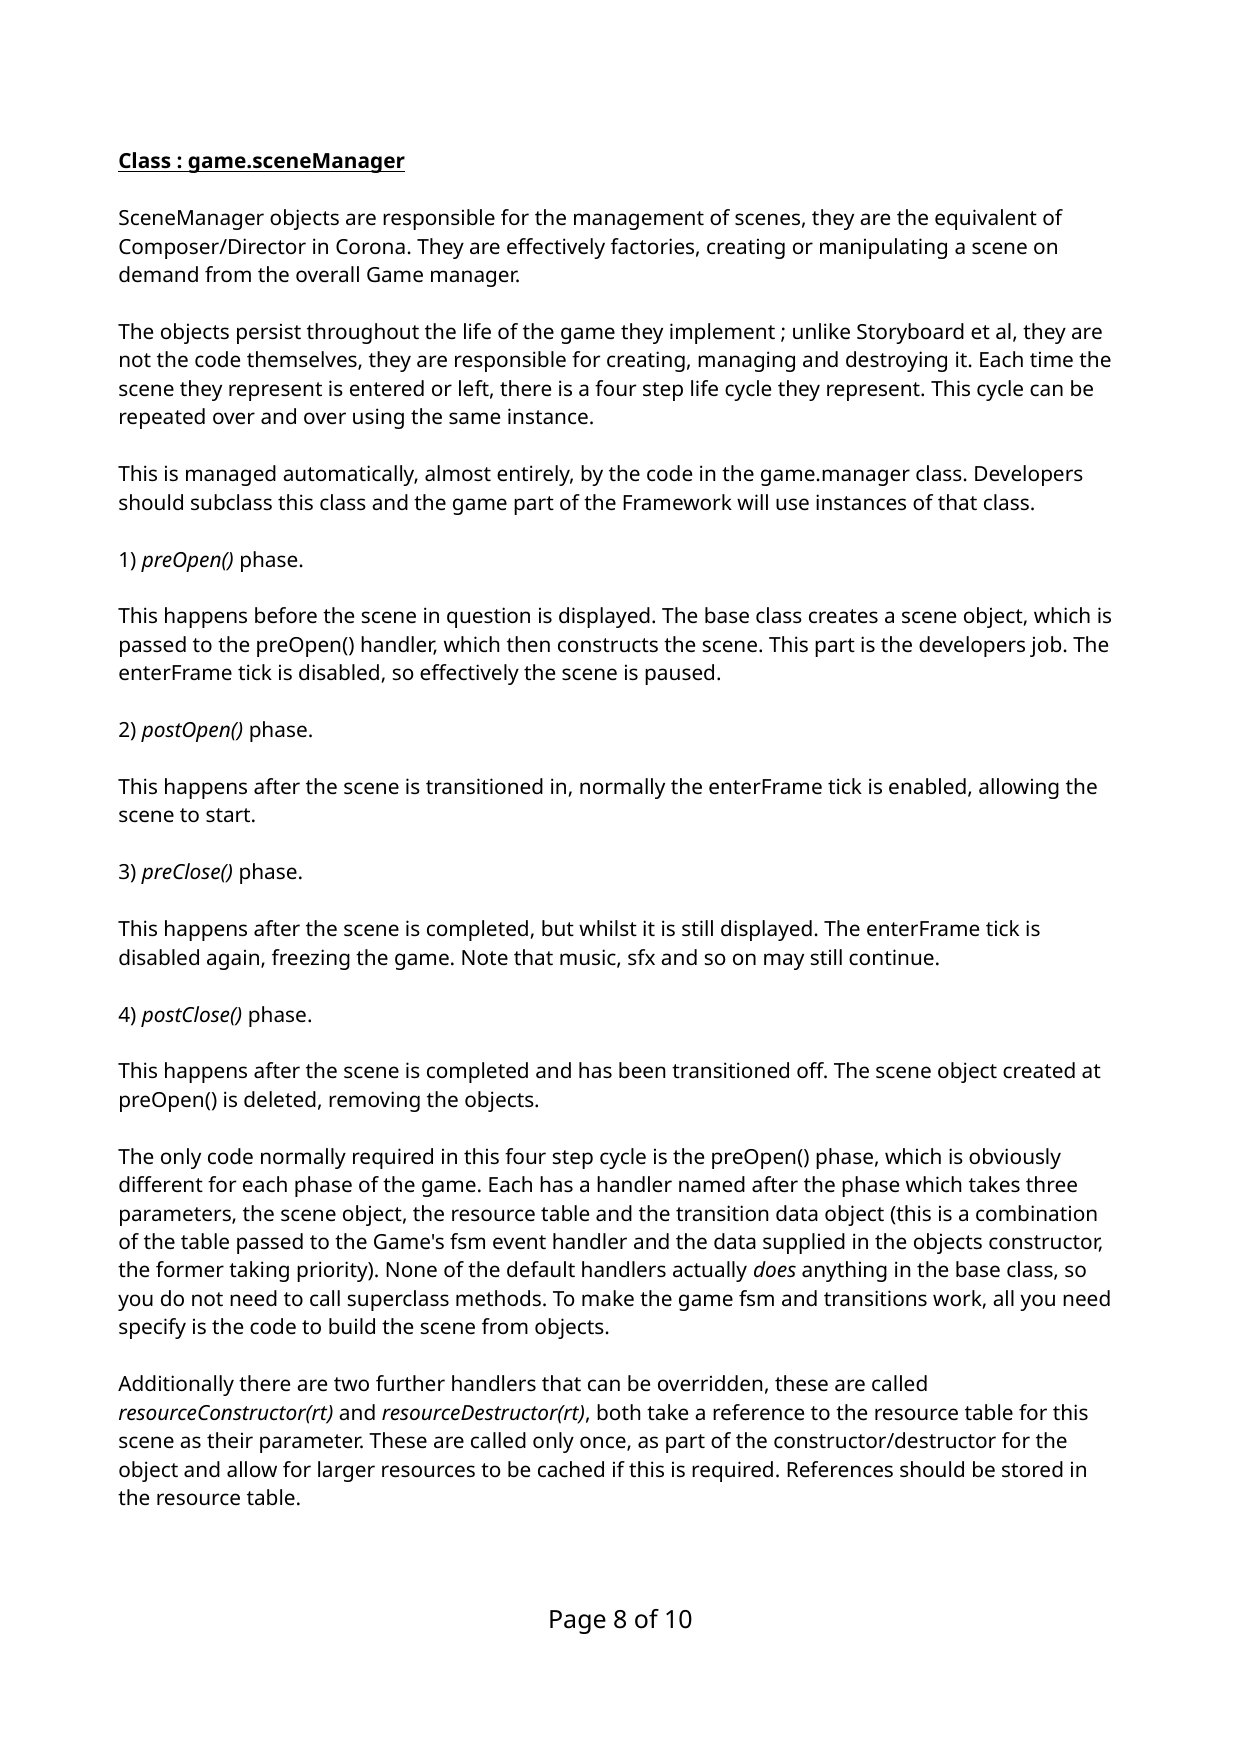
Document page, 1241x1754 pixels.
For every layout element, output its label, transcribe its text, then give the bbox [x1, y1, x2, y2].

text The objects persist throughout the life of the game they implement ; unlike Storyboard et al, they are not the code themselves, they are responsible for creating, managing and destroying it. Each time the scene they represent is entered or left, there is a four step life cycle they represent. This cycle can be repeated over and over using the same instance. [118, 317, 1122, 431]
text This happens after the scene is completed and has been transitioned off. The scene object created at preOpen() is deleted, removing the objects. [118, 1057, 1122, 1113]
text 2) postOpen() phase. [118, 715, 1122, 744]
text Class : game.sceneManager [118, 147, 1122, 175]
text Additionally there are two further handlers that can be overridden, these are called resourceConstructor(rt) and resourceDestructor(rt), both take a reference to the resource table for this scene as their parameter. These are called only once, as part of the constructor/destructor for the object and allow for larger resources to be cached if this is required. References should be stored in the resource table. [118, 1369, 1122, 1512]
text The only code normally required in this four step cycle is the preOpen() phase, which is obviously different for each phase of the game. Each has a handler named after the phase which takes three parameters, the scene object, the resource table and the transition data object (this is a combination of the table passed to the Game's fsm event handler and the data supplied in the objects constructor, the former taking priority). None of the default handlers actually does anything in the base class, so you do not need to call superclass methods. To make the game fsm and transitions work, all you need specify is the code to build the scene from objects. [118, 1142, 1122, 1341]
text This is managed automatically, almost entirely, by the code in the game.manager class. Developers should subclass this class and the game part of the Framework will use instances of that class. [118, 459, 1122, 516]
text 1) preOpen() phase. [118, 545, 1122, 573]
text SceneManager objects are responsible for the management of scenes, they are the equivalent of Composer/Director in Corona. They are effectively factories, creating or manipulating a scene on demand from the overall Game manager. [118, 203, 1122, 289]
text This happens before the scene in question is displayed. The base class creates a scene object, which is passed to the preOpen() handler, which then constructs the scene. This part is the developers job. The enterFrame tick is disabled, so effectively the scene is paused. [118, 602, 1122, 687]
text This happens after the scene is transitioned in, normally the enterFrame tick is enabled, allowing the scene to start. [118, 772, 1122, 829]
text This happens after the scene is completed, but whilst it is still displayed. The enterFrame tick is disabled again, freezing the game. Note that music, sfx and so on may still continue. [118, 914, 1122, 971]
text 4) postClose() phase. [118, 1000, 1122, 1028]
text 3) preClose() phase. [118, 857, 1122, 886]
